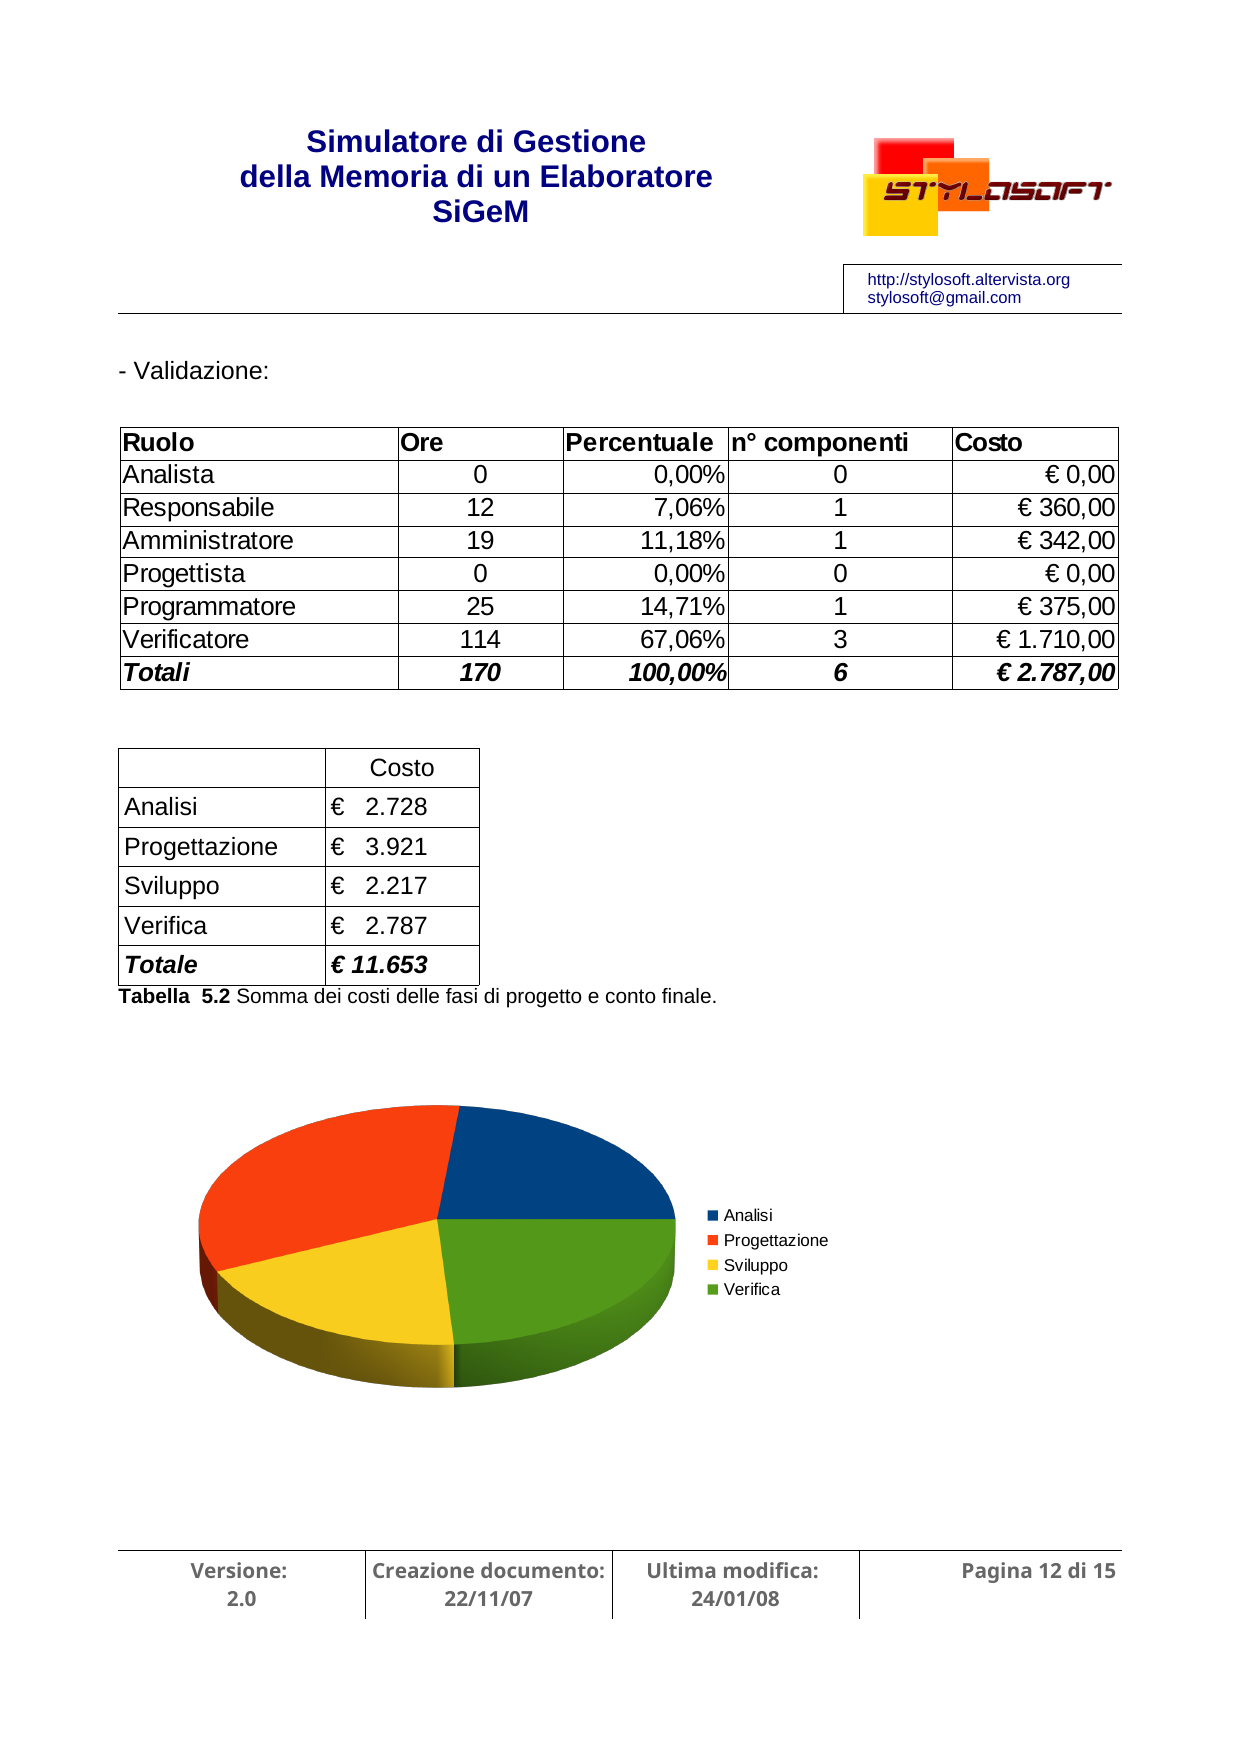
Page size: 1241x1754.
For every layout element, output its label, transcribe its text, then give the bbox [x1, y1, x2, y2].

table_header [119, 749, 325, 787]
table_cell Sviluppo [119, 867, 325, 906]
table_cell € 2.787 [326, 907, 479, 945]
table_cell Totale [119, 946, 325, 985]
table_cell Verifica [119, 907, 325, 945]
table_cell € 2.728 [326, 788, 479, 827]
picture [848, 123, 1117, 247]
table_cell € 3.921 [326, 828, 479, 866]
table_header Costo [326, 749, 479, 787]
table_cell Analisi [119, 788, 325, 827]
table_cell € 11.653 [326, 946, 479, 985]
table_cell € 2.217 [326, 867, 479, 906]
text Tabella 5.2 Somma dei costi delle fasi di progetto e conto finale. [118, 985, 1122, 1008]
table_cell Progettazione [119, 828, 325, 866]
text - Validazione: [118, 357, 1122, 412]
